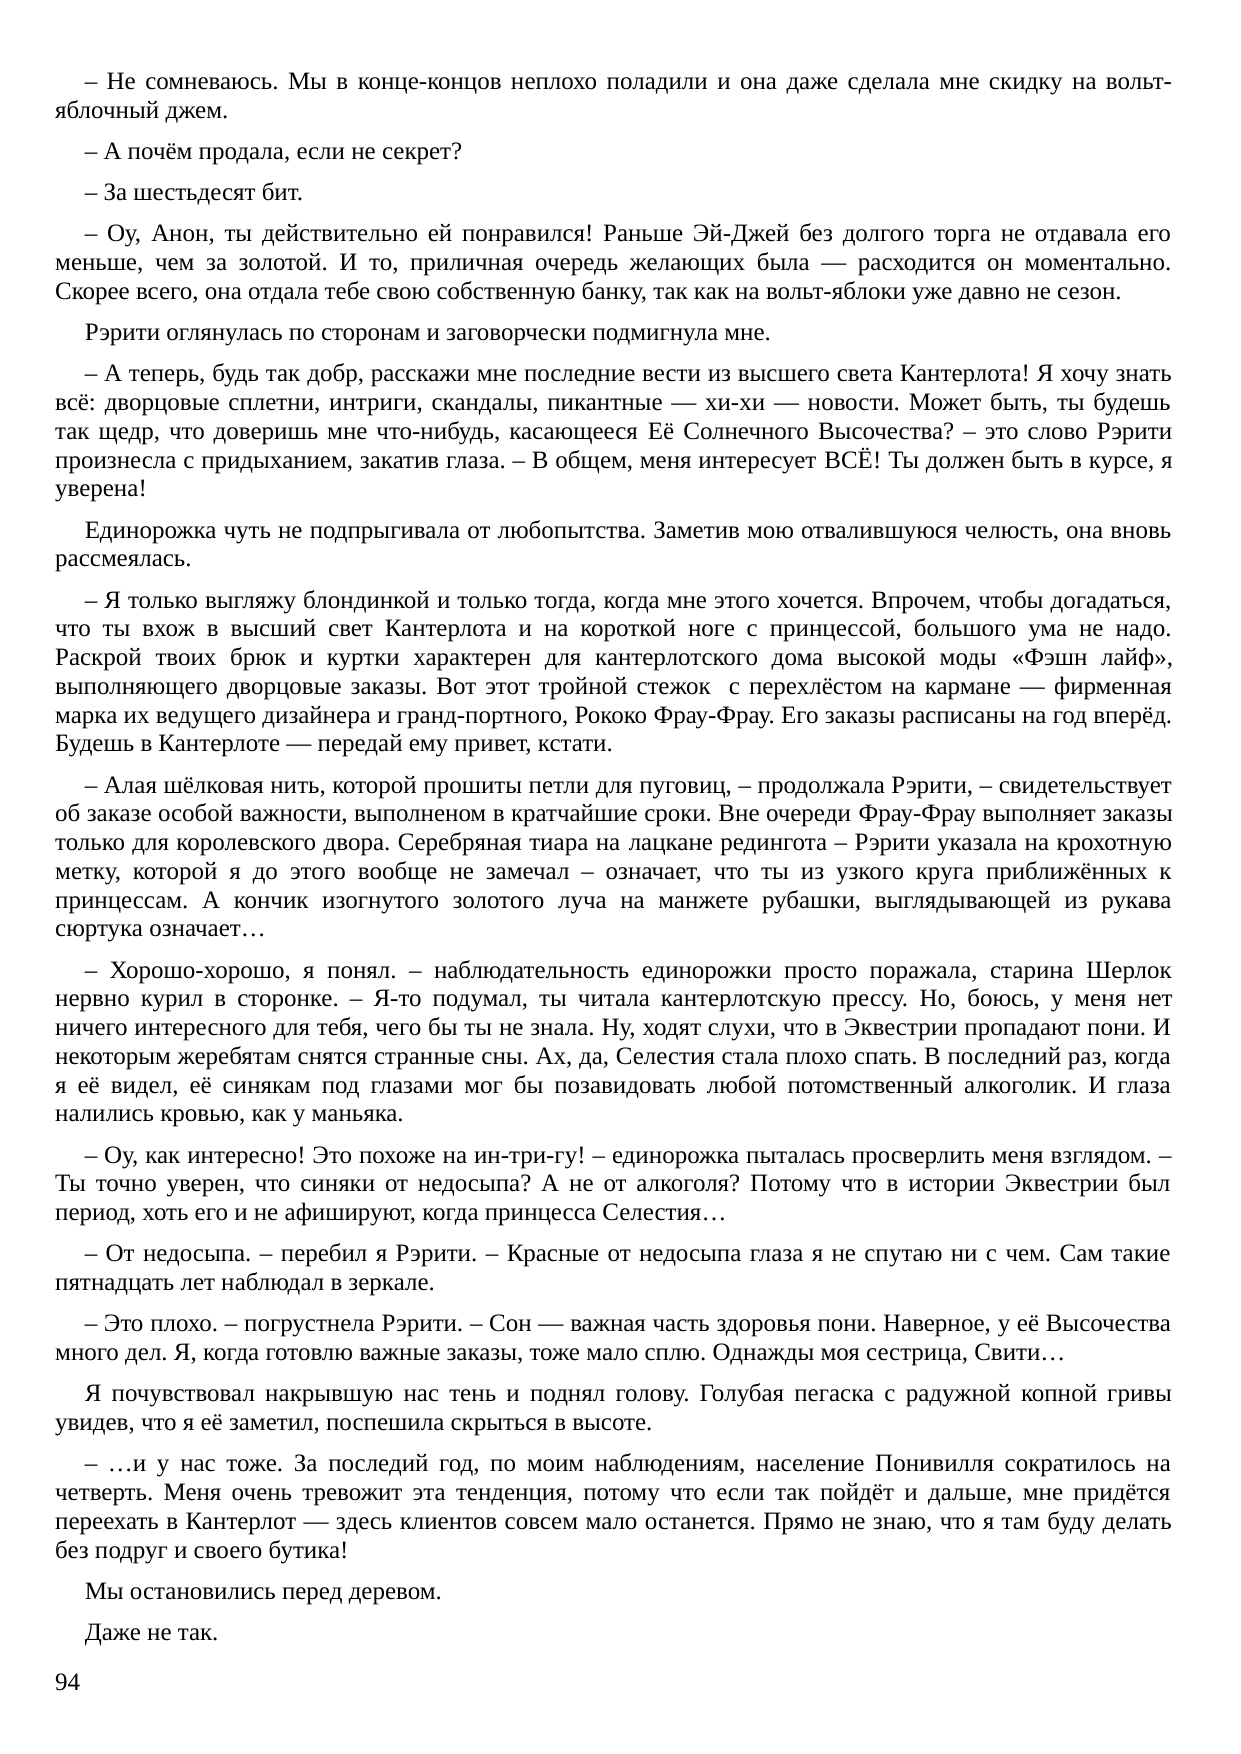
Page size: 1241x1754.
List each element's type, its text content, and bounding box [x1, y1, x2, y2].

text – …и у нас тоже. За последий год, по моим наблюдениям, население Понивилля сократилось на четверть. Меня очень тревожит эта тенденция, потому что если так пойдёт и дальше, мне придётся переехать в Кантерлот — здесь клиентов совсем мало останется. Прямо не знаю, что я там буду делать без подруг и своего бутика! [55, 1448, 1173, 1563]
text – Хорошо-хорошо, я понял. – наблюдательность единорожки просто поражала, старина Шерлок нервно курил в сторонке. – Я-то подумал, ты читала кантерлотскую прессу. Но, боюсь, у меня нет ничего интересного для тебя, чего бы ты не знала. Ну, ходят слухи, что в Эквестрии пропадают пони. И некоторым жеребятам снятся странные сны. Ах, да, Селестия стала плохо спать. В последний раз, когда я её видел, её синякам под глазами мог бы позавидовать любой потомственный алкоголик. И глаза налились кровью, как у маньяка. [55, 955, 1173, 1127]
text Единорожка чуть не подпрыгивала от любопытства. Заметив мою отвалившуюся челюсть, она вновь рассмеялась. [55, 515, 1173, 572]
text – От недосыпа. – перебил я Рэрити. – Красные от недосыпа глаза я не спутаю ни с чем. Сам такие пятнадцать лет наблюдал в зеркале. [55, 1238, 1173, 1296]
text – Не сомневаюсь. Мы в конце-концов неплохо поладили и она даже сделала мне скидку на вольт-яблочный джем. [55, 66, 1173, 123]
text – А теперь, будь так добр, расскажи мне последние вести из высшего света Кантерлота! Я хочу знать всё: дворцовые сплетни, интриги, скандалы, пикантные — хи-хи — новости. Может быть, ты будешь так щедр, что доверишь мне что-нибудь, касающееся Её Солнечного Высочества? – это слово Рэрити произнесла с придыханием, закатив глаза. – В общем, меня интересует ВСЁ! Ты должен быть в курсе, я уверена! [55, 358, 1173, 502]
text Рэрити оглянулась по сторонам и заговорчески подмигнула мне. [55, 317, 1173, 346]
text – Это плохо. – погрустнела Рэрити. – Сон — важная часть здоровья пони. Наверное, у её Высочества много дел. Я, когда готовлю важные заказы, тоже мало сплю. Однажды моя сестрица, Свити… [55, 1308, 1173, 1366]
text – Оу, как интересно! Это похоже на ин-три-гу! – единорожка пыталась просверлить меня взглядом. – Ты точно уверен, что синяки от недосыпа? А не от алкоголя? Потому что в истории Эквестрии был период, хоть его и не афишируют, когда принцесса Селестия… [55, 1140, 1173, 1226]
text – За шестьдесят бит. [55, 177, 1173, 206]
text – Алая шёлковая нить, которой прошиты петли для пуговиц, – продолжала Рэрити, – свидетельствует об заказе особой важности, выполненом в кратчайшие сроки. Вне очереди Фрау-Фрау выполняет заказы только для королевского двора. Серебряная тиара на лацкане редингота – Рэрити указала на крохотную метку, которой я до этого вообще не замечал – означает, что ты из узкого круга приближённых к принцессам. А кончик изогнутого золотого луча на манжете рубашки, выглядывающей из рукава сюртука означает… [55, 770, 1173, 942]
text Мы остановились перед деревом. [55, 1576, 1173, 1605]
text Даже не так. [55, 1617, 1173, 1646]
text – Оу, Анон, ты действительно ей понравился! Раньше Эй-Джей без долгого торга не отдавала его меньше, чем за золотой. И то, приличная очередь желающих была — расходится он моментально. Скорее всего, она отдала тебе свою собственную банку, так как на вольт-яблоки уже давно не сезон. [55, 218, 1173, 305]
text Я почувствовал накрывшую нас тень и поднял голову. Голубая пегаска с радужной копной гривы увидев, что я её заметил, поспешила скрыться в высоте. [55, 1378, 1173, 1436]
text – Я только выгляжу блондинкой и только тогда, когда мне этого хочется. Впрочем, чтобы догадаться, что ты вхож в высший свет Кантерлота и на короткой ноге с принцессой, большого ума не надо. Раскрой твоих брюк и куртки характерен для кантерлотского дома высокой моды «Фэшн лайф», выполняющего дворцовые заказы. Вот этот тройной стежок с перехлёстом на кармане — фирменная марка их ведущего дизайнера и гранд-портного, Рококо Фрау-Фрау. Его заказы расписаны на год вперёд. Будешь в Кантерлоте — передай ему привет, кстати. [55, 585, 1173, 757]
text – А почём продала, если не секрет? [55, 136, 1173, 165]
